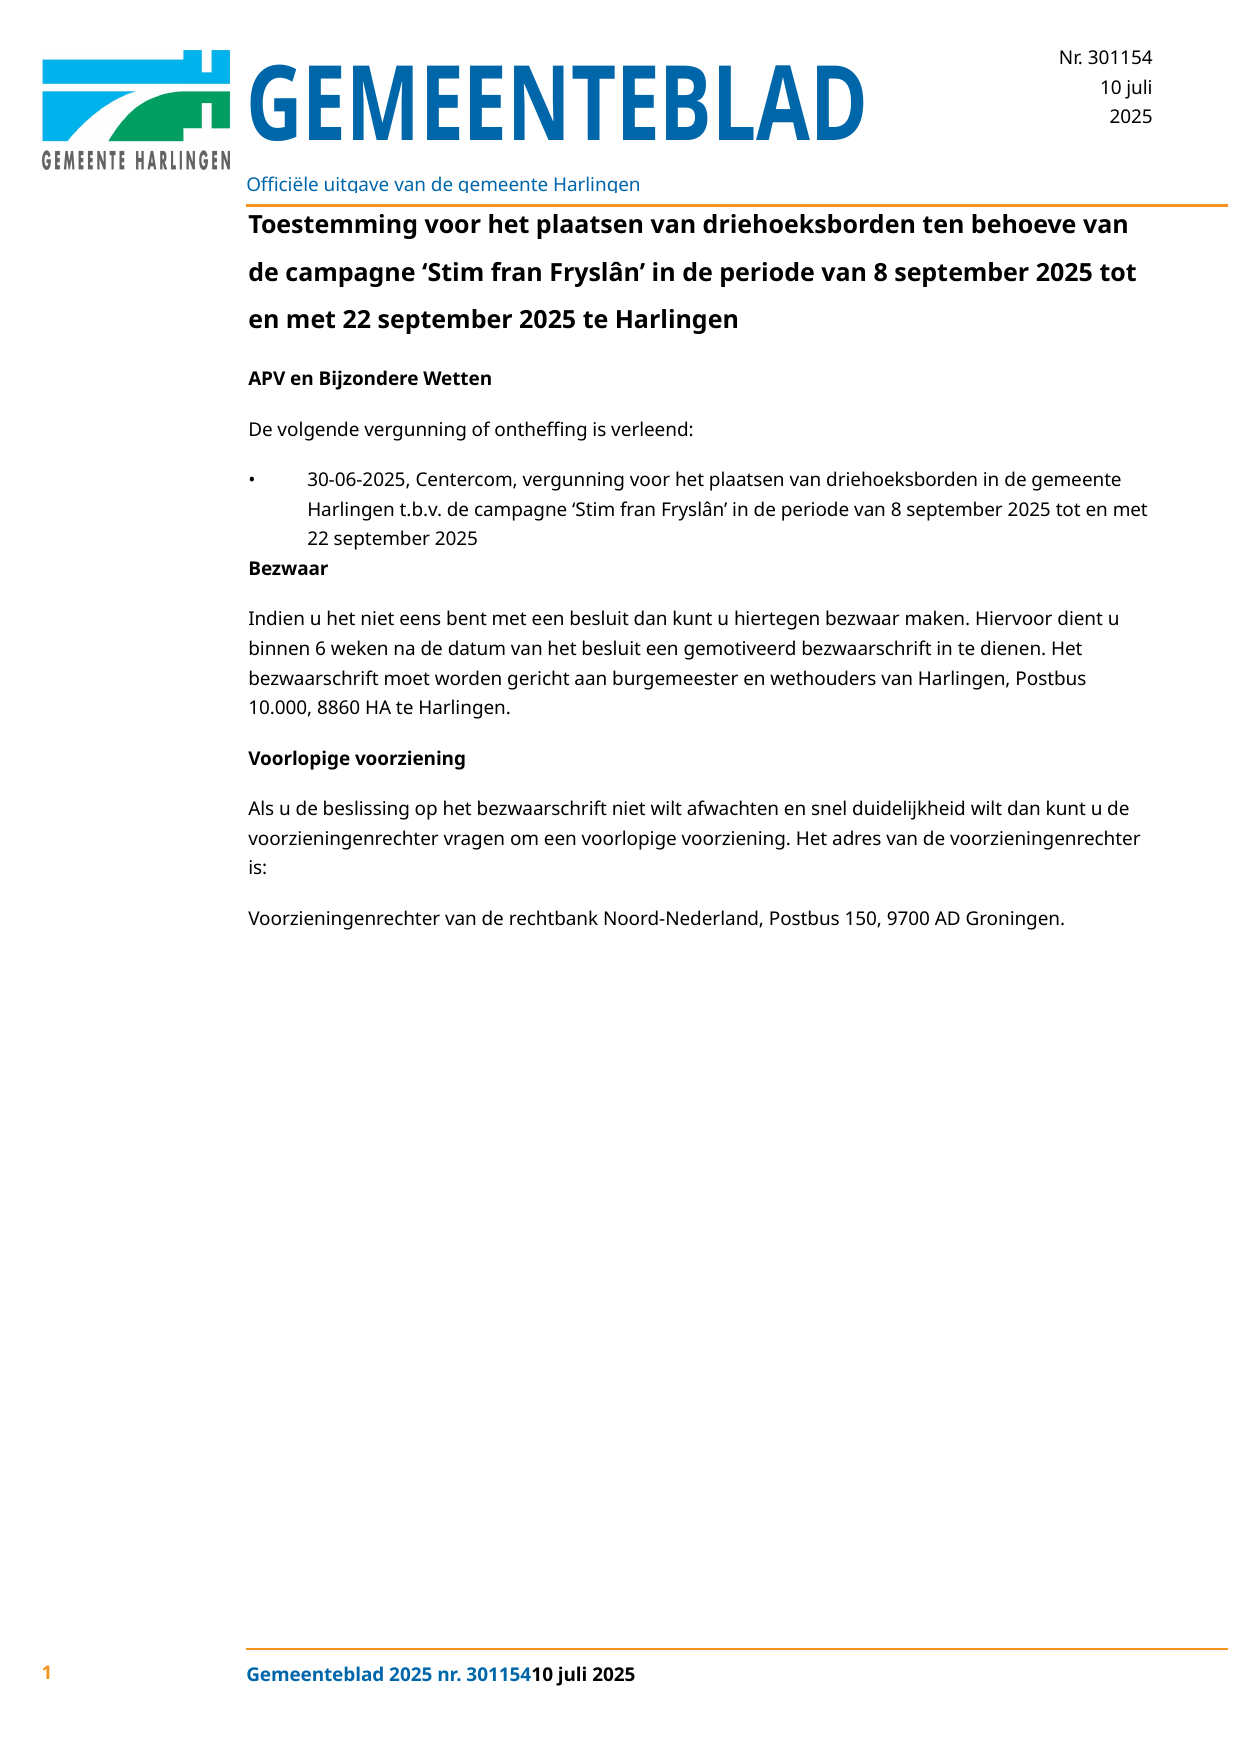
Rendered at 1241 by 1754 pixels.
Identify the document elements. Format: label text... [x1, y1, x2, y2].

text Voorlopige voorziening [248, 745, 1152, 770]
list 30-06-2025, Centercom, vergunning voor het plaatsen van driehoeksborden in de gemeente Harlingen t.b.v. de campagne ‘Stim fran Fryslân’ in de periode van 8 september 2025 tot en met 22 september 2025 [248, 466, 1152, 551]
text Bezwaar [248, 555, 1152, 581]
text APV en Bijzondere Wetten [248, 366, 1152, 391]
text Toestemming voor het plaatsen van driehoeksborden ten behoeve van de campagne ‘Stim fran Fryslân’ in de periode van 8 september 2025 tot en met 22 september 2025 te Harlingen [248, 207, 1152, 336]
picture [41, 47, 231, 172]
text Voorzieningenrechter van de rechtbank Noord-Nederland, Postbus 150, 9700 AD Groningen. [248, 905, 1152, 930]
text Indien u het niet eens bent met een besluit dan kunt u hiertegen bezwaar maken. Hiervoor dient u binnen 6 weken na de datum van het besluit een gemotiveerd bezwaarschrift in te dienen. Het bezwaarschrift moet worden gericht aan burgemeester en wethouders van Harlingen, Postbus 10.000, 8860 HA te Harlingen. [248, 606, 1152, 720]
text Als u de beslissing op het bezwaarschrift niet wilt afwachten en snel duidelijkheid wilt dan kunt u de voorzieningenrechter vragen om een voorlopige voorziening. Het adres van de voorzieningenrechter is: [248, 795, 1152, 880]
text De volgende vergunning of ontheffing is verleend: [248, 416, 1152, 442]
